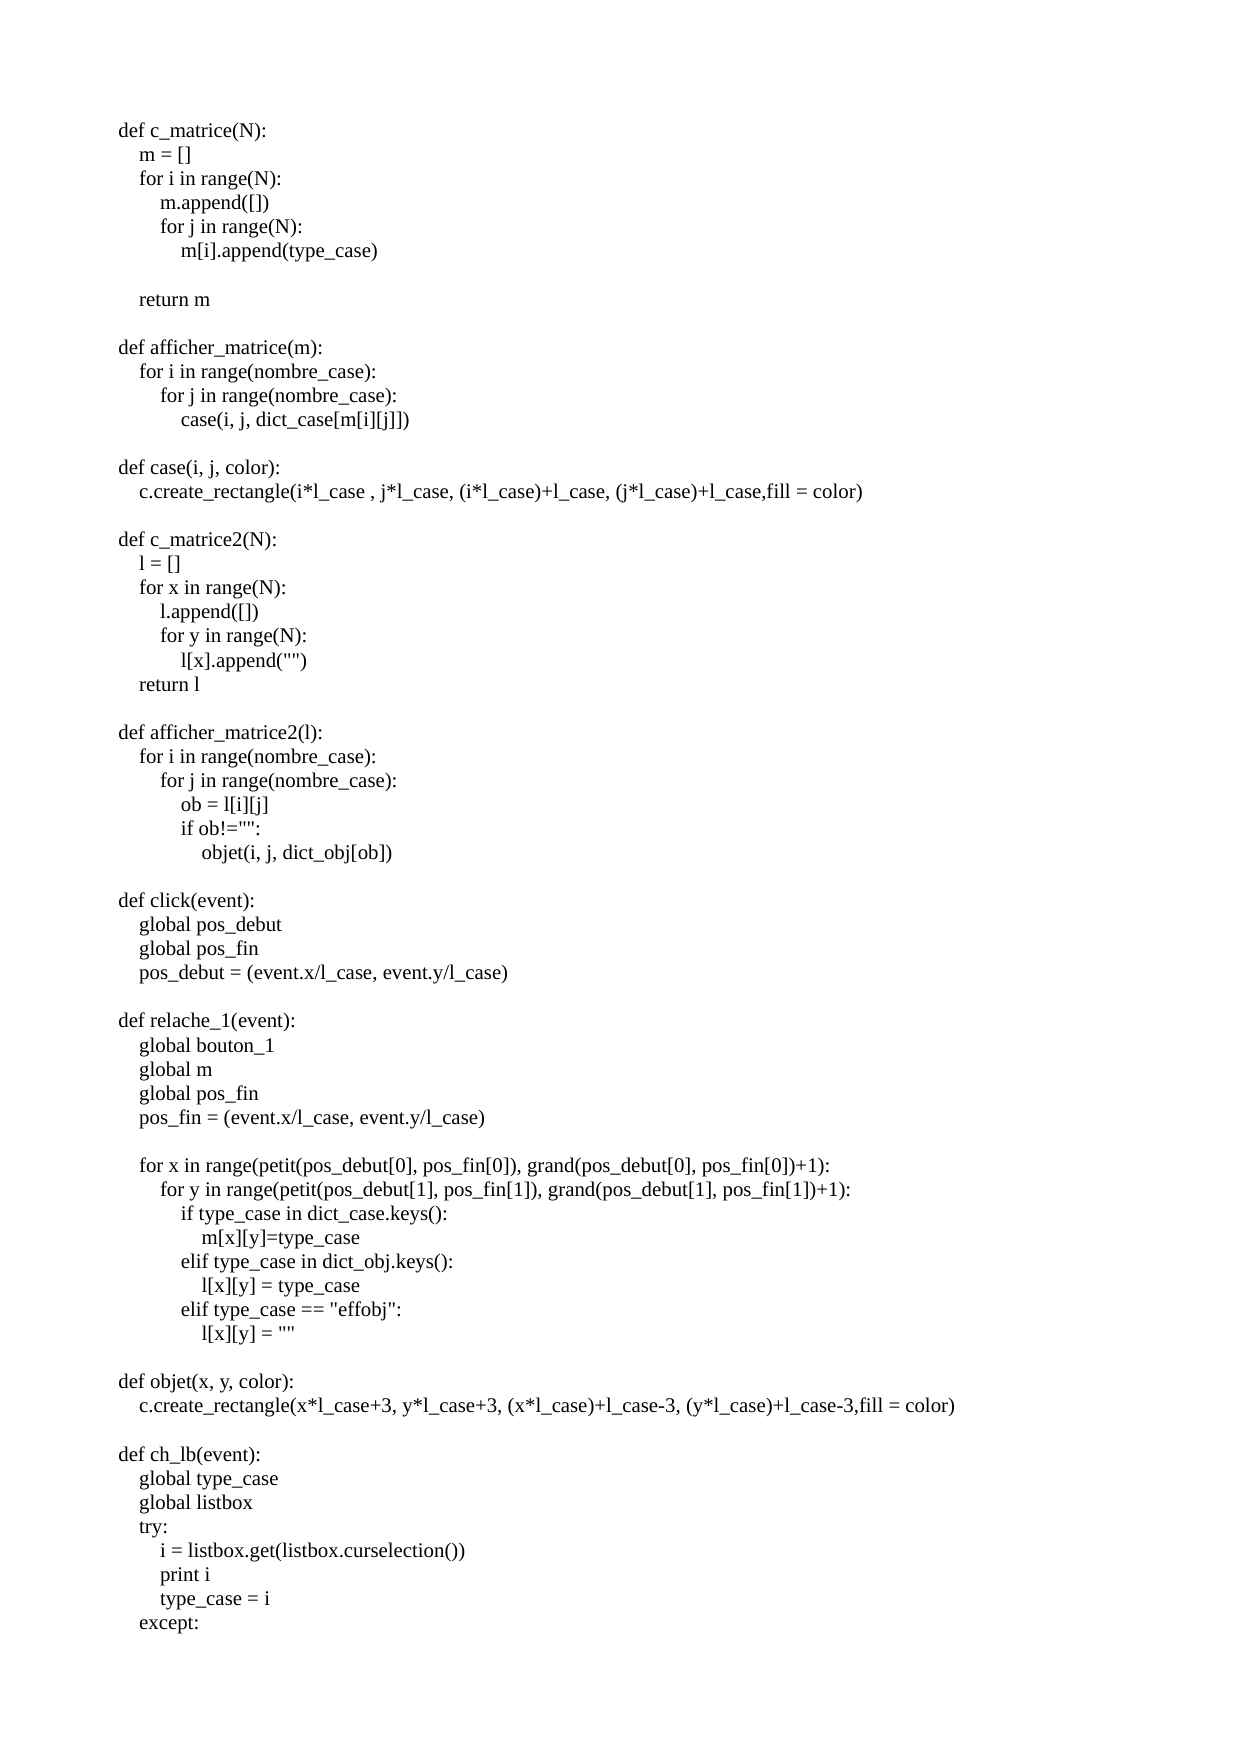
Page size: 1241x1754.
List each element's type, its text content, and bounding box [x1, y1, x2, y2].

text for i in range(nombre_case): [118, 359, 1122, 383]
text if ob!="": [118, 816, 1122, 840]
text def case(i, j, color): [118, 455, 1122, 479]
text def c_matrice2(N): [118, 527, 1122, 551]
text m.append([]) [118, 190, 1122, 214]
text m[x][y]=type_case [118, 1225, 1122, 1249]
text def objet(x, y, color): [118, 1369, 1122, 1393]
text except: [118, 1610, 1122, 1634]
text type_case = i [118, 1586, 1122, 1610]
text def afficher_matrice2(l): [118, 720, 1122, 744]
text global bouton_1 [118, 1032, 1122, 1057]
text global listbox [118, 1490, 1122, 1514]
text def ch_lb(event): [118, 1442, 1122, 1466]
text for y in range(petit(pos_debut[1], pos_fin[1]), grand(pos_debut[1], pos_fin[1])+1): [118, 1177, 1122, 1201]
text pos_fin = (event.x/l_case, event.y/l_case) [118, 1105, 1122, 1129]
text elif type_case in dict_obj.keys(): [118, 1249, 1122, 1273]
text def c_matrice(N): [118, 118, 1122, 142]
text return l [118, 672, 1122, 696]
text global pos_fin [118, 1081, 1122, 1105]
text def relache_1(event): [118, 1008, 1122, 1032]
text for i in range(N): [118, 166, 1122, 190]
text for j in range(N): [118, 214, 1122, 238]
text objet(i, j, dict_obj[ob]) [118, 840, 1122, 864]
text i = listbox.get(listbox.curselection()) [118, 1538, 1122, 1562]
text pos_debut = (event.x/l_case, event.y/l_case) [118, 960, 1122, 984]
text print i [118, 1562, 1122, 1586]
text def click(event): [118, 888, 1122, 912]
text for i in range(nombre_case): [118, 744, 1122, 768]
text l[x][y] = type_case [118, 1273, 1122, 1297]
text global pos_fin [118, 936, 1122, 960]
text try: [118, 1514, 1122, 1538]
text l.append([]) [118, 599, 1122, 623]
text for x in range(N): [118, 575, 1122, 599]
text global m [118, 1057, 1122, 1081]
text l[x].append("") [118, 647, 1122, 672]
text ob = l[i][j] [118, 792, 1122, 816]
text def afficher_matrice(m): [118, 335, 1122, 359]
text l[x][y] = "" [118, 1321, 1122, 1345]
text return m [118, 287, 1122, 311]
text if type_case in dict_case.keys(): [118, 1201, 1122, 1225]
text m[i].append(type_case) [118, 238, 1122, 262]
text global type_case [118, 1466, 1122, 1490]
text m = [] [118, 142, 1122, 166]
text c.create_rectangle(x*l_case+3, y*l_case+3, (x*l_case)+l_case-3, (y*l_case)+l_case-3,fill = color) [118, 1393, 1122, 1417]
text for y in range(N): [118, 623, 1122, 647]
text for j in range(nombre_case): [118, 768, 1122, 792]
text l = [] [118, 551, 1122, 575]
text c.create_rectangle(i*l_case , j*l_case, (i*l_case)+l_case, (j*l_case)+l_case,fill = color) [118, 479, 1122, 503]
text global pos_debut [118, 912, 1122, 936]
text elif type_case == "effobj": [118, 1297, 1122, 1321]
text case(i, j, dict_case[m[i][j]]) [118, 407, 1122, 431]
text for j in range(nombre_case): [118, 383, 1122, 407]
text for x in range(petit(pos_debut[0], pos_fin[0]), grand(pos_debut[0], pos_fin[0])+1): [118, 1153, 1122, 1177]
